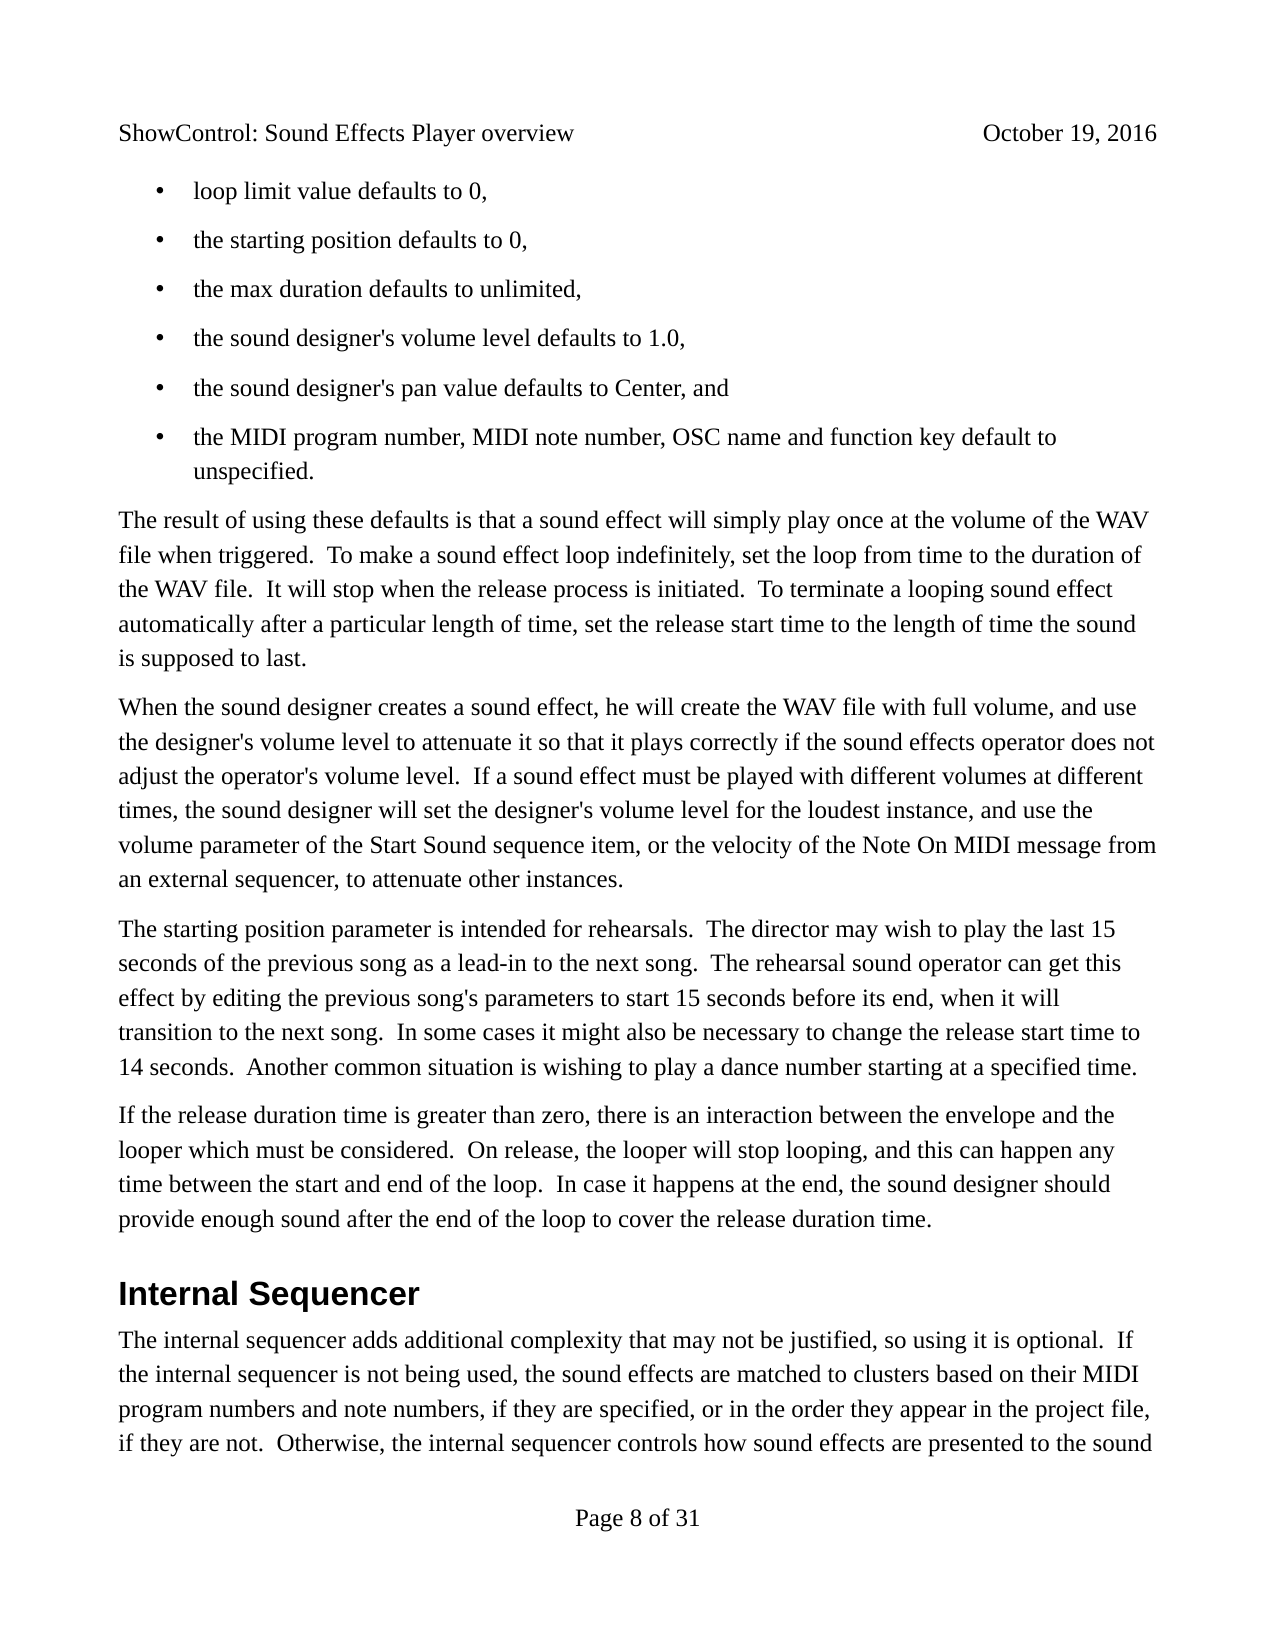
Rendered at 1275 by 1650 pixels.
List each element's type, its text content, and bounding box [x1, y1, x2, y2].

text If the release duration time is greater than zero, there is an interaction between the envelope and the looper which must be considered. On release, the looper will stop looping, and this can happen any time between the start and end of the loop. In case it happens at the end, the sound designer should provide enough sound after the end of the loop to cover the release duration time. [118, 1101, 1157, 1233]
list the sound designer's pan value defaults to Center, and [156, 373, 1157, 401]
list the max duration defaults to unlimited, [156, 274, 1157, 303]
text When the sound designer creates a sound effect, he will create the WAV file with full volume, and use the designer's volume level to attenuate it so that it plays correctly if the sound effects operator does not adjust the operator's volume level. If a sound effect must be played with different volumes at different times, the sound designer will set the designer's volume level for the loudest instance, and use the volume parameter of the Start Sound sequence item, or the velocity of the Note On MIDI message from an external sequencer, to attenuate other instances. [118, 692, 1157, 893]
list the sound designer's volume level defaults to 1.0, [156, 323, 1157, 352]
subtitle Internal Sequencer [118, 1274, 1157, 1313]
list the starting position defaults to 0, [156, 225, 1157, 254]
list loop limit value defaults to 0, [156, 176, 1157, 205]
text The internal sequencer adds additional complexity that may not be justified, so using it is optional. If the internal sequencer is not being used, the sound effects are matched to clusters based on their MIDI program numbers and note numbers, if they are specified, or in the order they appear in the project file, if they are not. Otherwise, the internal sequencer controls how sound effects are presented to the sound [118, 1325, 1157, 1457]
text The starting position parameter is intended for rehearsals. The director may wish to play the last 15 seconds of the previous song as a lead-in to the next song. The rehearsal sound operator can get this effect by editing the previous song's parameters to start 15 seconds before its end, when it will transition to the next song. In some cases it might also be necessary to change the release start time to 14 seconds. Another common situation is wishing to play a dance number starting at a specified time. [118, 914, 1157, 1080]
text The result of using these defaults is that a sound effect will simply play once at the volume of the WAV file when triggered. To make a sound effect loop indefinitely, set the loop from time to the duration of the WAV file. It will stop when the release process is initiated. To terminate a looping sound effect automatically after a particular length of time, set the release start time to the length of time the sound is supposed to last. [118, 505, 1157, 672]
list the MIDI program number, MIDI note number, OSC name and function key default to unspecified. [156, 422, 1157, 485]
